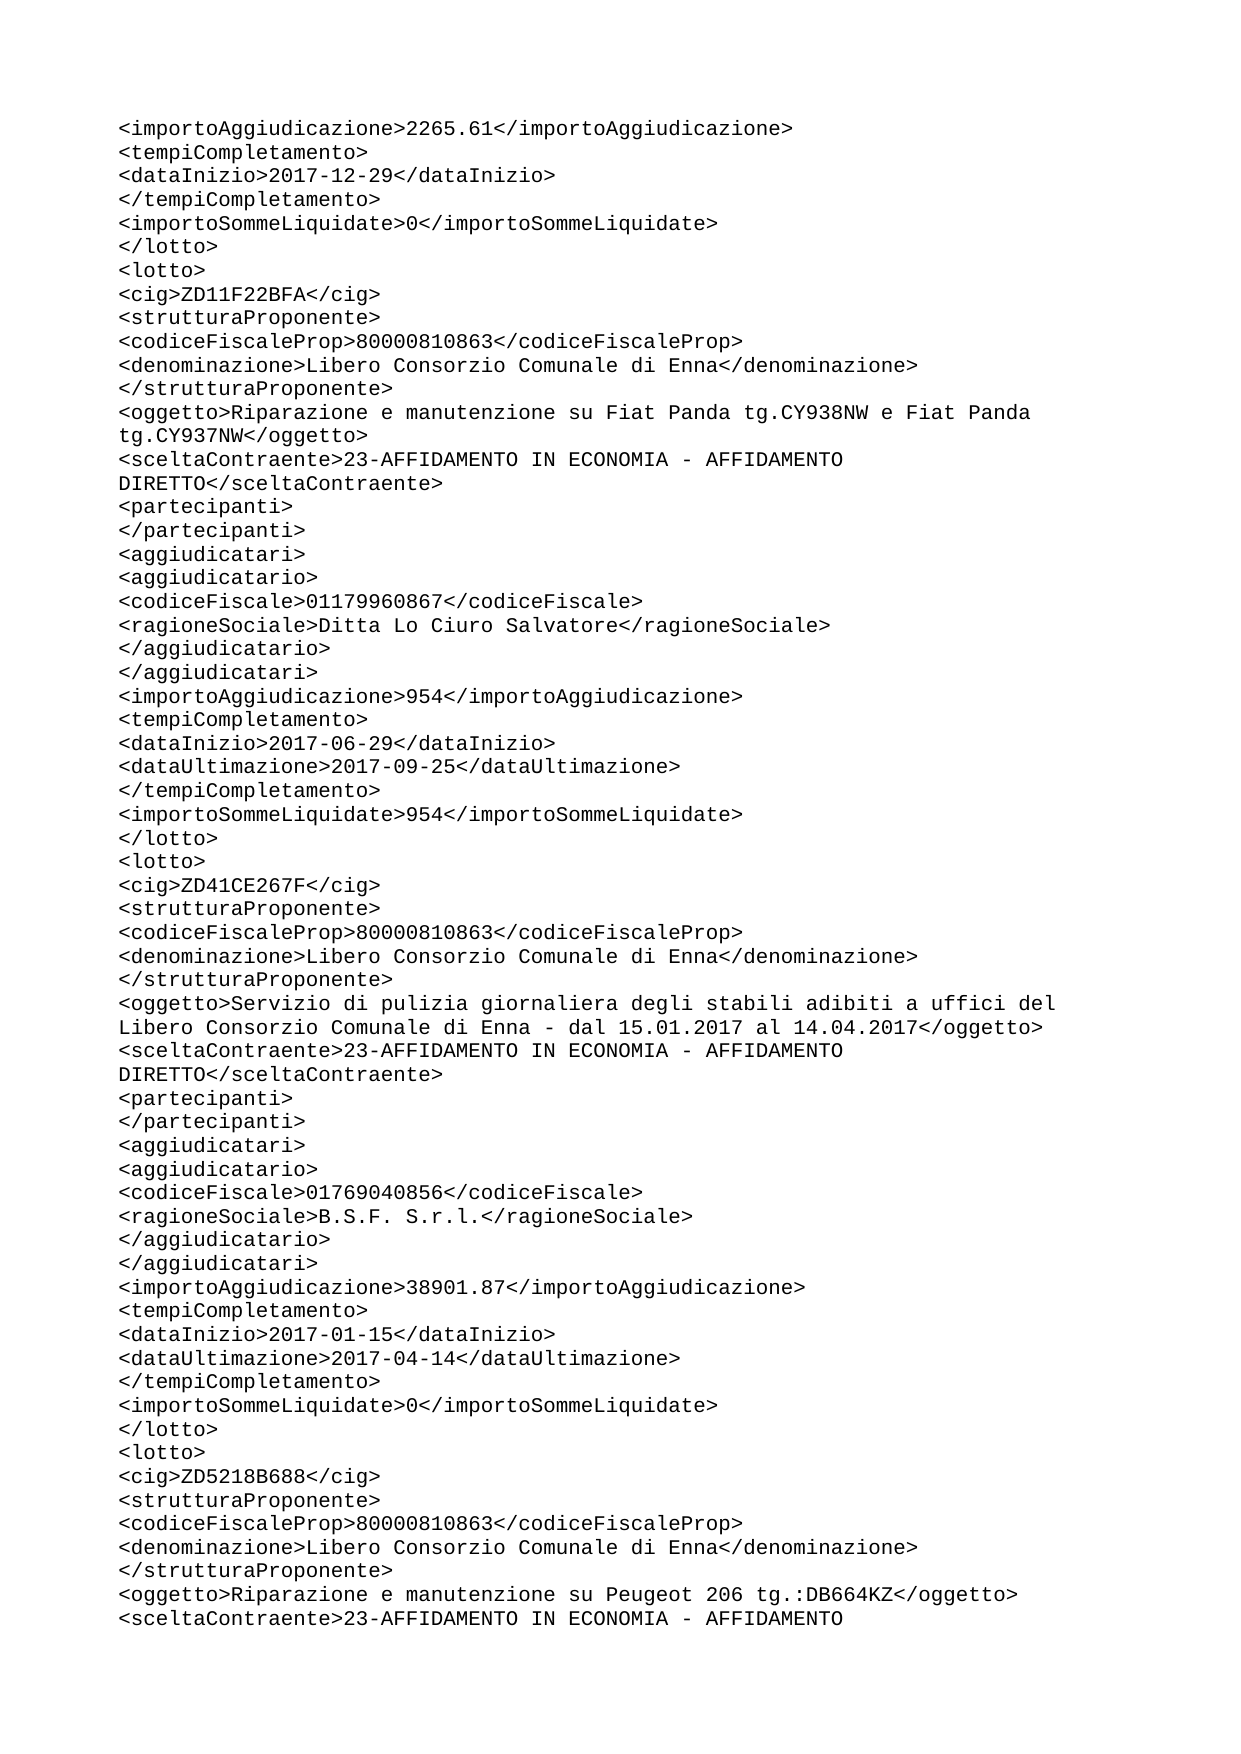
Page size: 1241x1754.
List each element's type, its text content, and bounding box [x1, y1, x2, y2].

text <dataInizio>2017-01-15</dataInizio> [118, 1324, 1122, 1348]
text <sceltaContraente>23-AFFIDAMENTO IN ECONOMIA - AFFIDAMENTO [118, 1608, 1122, 1631]
text <lotto> [118, 1442, 1122, 1466]
text <tempiCompletamento> [118, 1300, 1122, 1324]
text </tempiCompletamento> [118, 1371, 1122, 1395]
text <lotto> [118, 260, 1122, 284]
text <importoAggiudicazione>38901.87</importoAggiudicazione> [118, 1277, 1122, 1300]
text <lotto> [118, 851, 1122, 875]
text <importoSommeLiquidate>0</importoSommeLiquidate> [118, 1395, 1122, 1419]
text <partecipanti> [118, 496, 1122, 520]
text </lotto> [118, 1419, 1122, 1442]
text <codiceFiscale>01179960867</codiceFiscale> [118, 591, 1122, 615]
text </tempiCompletamento> [118, 189, 1122, 213]
text <importoSommeLiquidate>954</importoSommeLiquidate> [118, 804, 1122, 827]
text <ragioneSociale>B.S.F. S.r.l.</ragioneSociale> [118, 1206, 1122, 1229]
text <strutturaProponente> [118, 1489, 1122, 1513]
text </partecipanti> [118, 1111, 1122, 1135]
text <denominazione>Libero Consorzio Comunale di Enna</denominazione> [118, 1537, 1122, 1561]
text </lotto> [118, 236, 1122, 260]
text <dataInizio>2017-12-29</dataInizio> [118, 165, 1122, 189]
text </aggiudicatario> [118, 638, 1122, 662]
text </partecipanti> [118, 520, 1122, 544]
text </aggiudicatari> [118, 662, 1122, 686]
text <denominazione>Libero Consorzio Comunale di Enna</denominazione> [118, 354, 1122, 378]
text <codiceFiscaleProp>80000810863</codiceFiscaleProp> [118, 331, 1122, 354]
text <cig>ZD41CE267F</cig> [118, 875, 1122, 898]
text <sceltaContraente>23-AFFIDAMENTO IN ECONOMIA - AFFIDAMENTO DIRETTO</sceltaContraente> [118, 1040, 1122, 1088]
text </strutturaProponente> [118, 378, 1122, 402]
text </aggiudicatari> [118, 1253, 1122, 1277]
text <dataInizio>2017-06-29</dataInizio> [118, 733, 1122, 757]
text </aggiudicatario> [118, 1229, 1122, 1253]
text <aggiudicatario> [118, 1158, 1122, 1182]
text <oggetto>Riparazione e manutenzione su Fiat Panda tg.CY938NW e Fiat Panda tg.CY937NW</oggetto> [118, 402, 1122, 449]
text <tempiCompletamento> [118, 709, 1122, 733]
text <strutturaProponente> [118, 898, 1122, 922]
text <ragioneSociale>Ditta Lo Ciuro Salvatore</ragioneSociale> [118, 615, 1122, 638]
text <aggiudicatari> [118, 544, 1122, 567]
text <strutturaProponente> [118, 307, 1122, 331]
text <tempiCompletamento> [118, 142, 1122, 165]
text <importoAggiudicazione>954</importoAggiudicazione> [118, 686, 1122, 709]
text <cig>ZD5218B688</cig> [118, 1466, 1122, 1489]
text <importoSommeLiquidate>0</importoSommeLiquidate> [118, 213, 1122, 236]
text <codiceFiscale>01769040856</codiceFiscale> [118, 1182, 1122, 1206]
text <aggiudicatario> [118, 567, 1122, 591]
text <importoAggiudicazione>2265.61</importoAggiudicazione> [118, 118, 1122, 142]
text <aggiudicatari> [118, 1135, 1122, 1158]
text <cig>ZD11F22BFA</cig> [118, 284, 1122, 307]
text </lotto> [118, 827, 1122, 851]
text <codiceFiscaleProp>80000810863</codiceFiscaleProp> [118, 922, 1122, 946]
text </strutturaProponente> [118, 969, 1122, 993]
text <oggetto>Riparazione e manutenzione su Peugeot 206 tg.:DB664KZ</oggetto> [118, 1584, 1122, 1608]
text <sceltaContraente>23-AFFIDAMENTO IN ECONOMIA - AFFIDAMENTO DIRETTO</sceltaContraente> [118, 449, 1122, 496]
text <partecipanti> [118, 1088, 1122, 1111]
text </tempiCompletamento> [118, 780, 1122, 804]
text <dataUltimazione>2017-09-25</dataUltimazione> [118, 757, 1122, 780]
text </strutturaProponente> [118, 1561, 1122, 1584]
text <denominazione>Libero Consorzio Comunale di Enna</denominazione> [118, 946, 1122, 969]
text <oggetto>Servizio di pulizia giornaliera degli stabili adibiti a uffici del Libero Consorzio Comunale di Enna - dal 15.01.2017 al 14.04.2017</oggetto> [118, 993, 1122, 1040]
text <codiceFiscaleProp>80000810863</codiceFiscaleProp> [118, 1513, 1122, 1537]
text <dataUltimazione>2017-04-14</dataUltimazione> [118, 1348, 1122, 1371]
